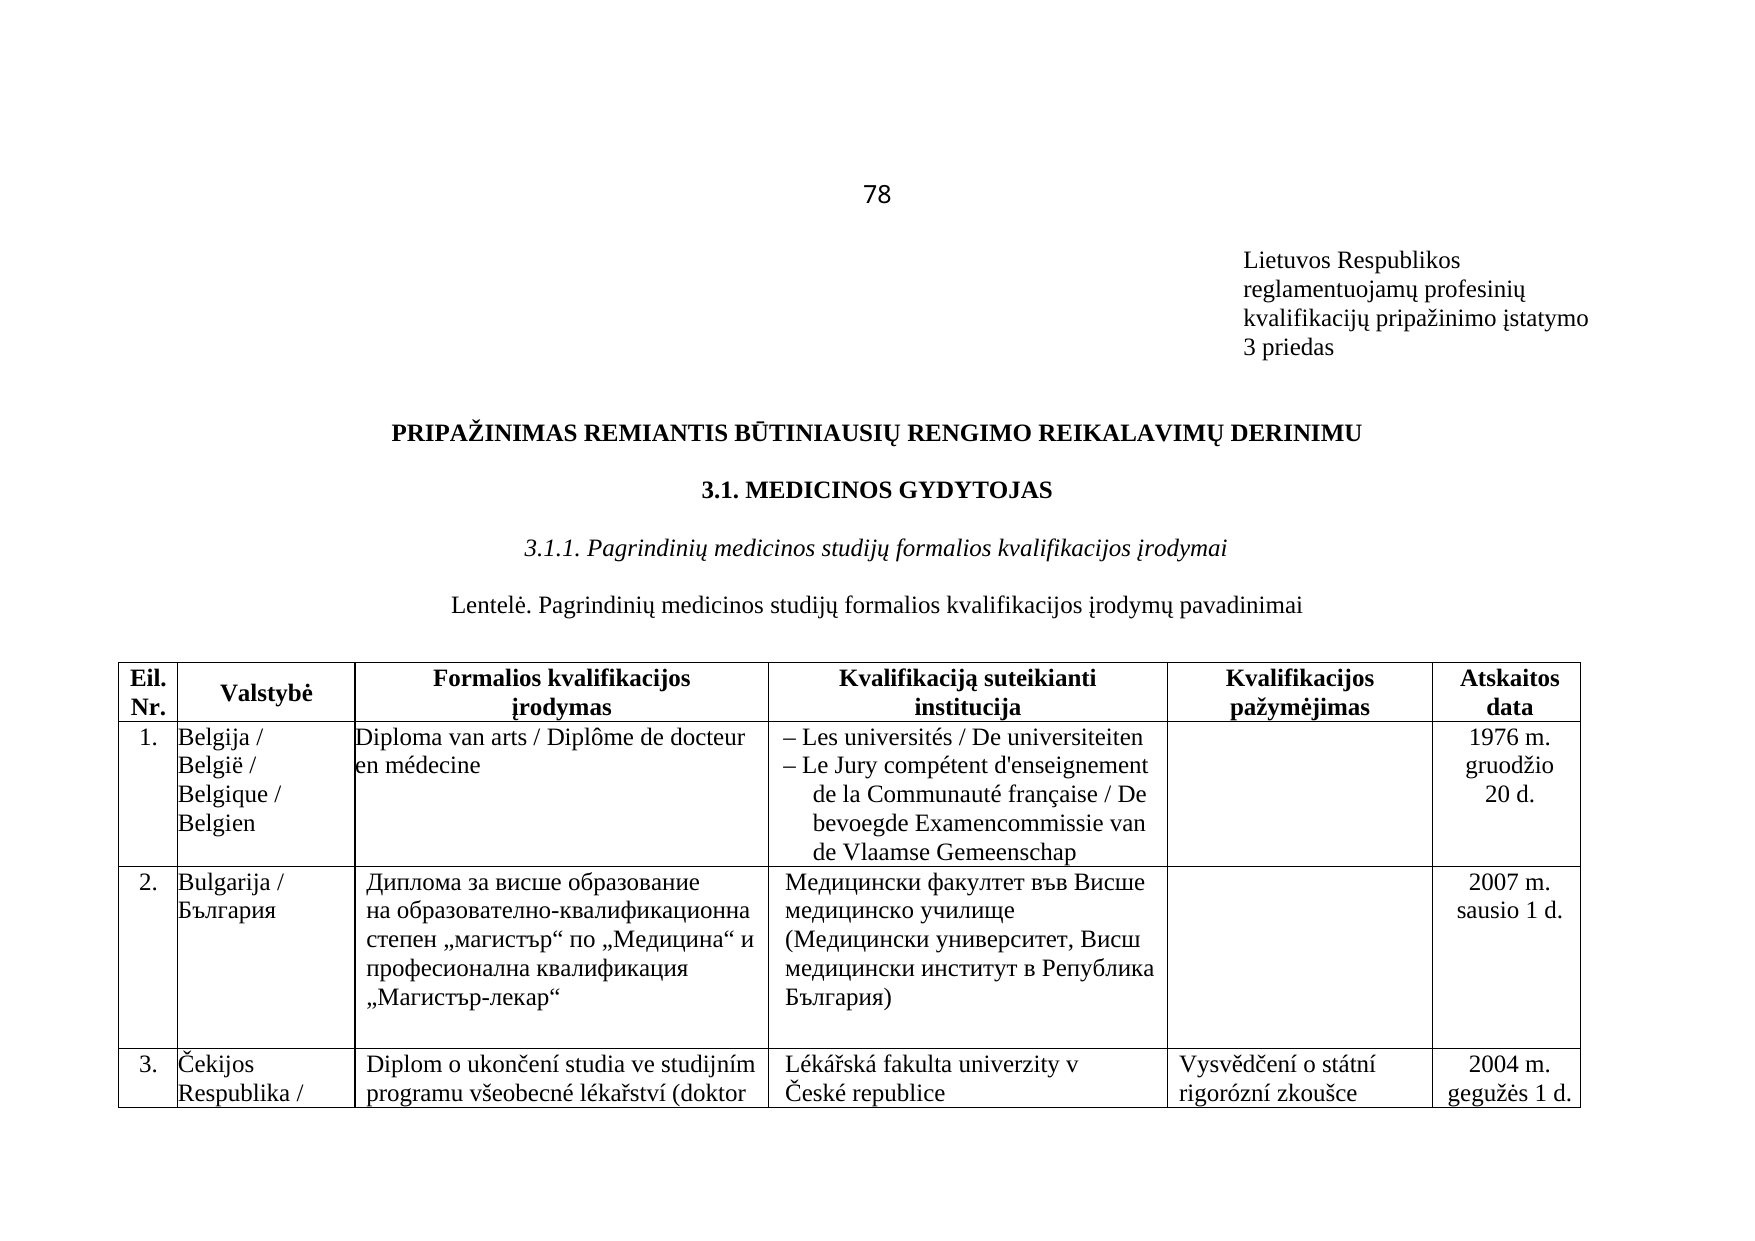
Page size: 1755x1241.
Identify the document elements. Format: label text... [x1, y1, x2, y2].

table_cell Diplom o ukončení studia ve studijním programu všeobecné lékařství (doktor [356, 1049, 768, 1107]
table_header Atskaitos data [1433, 663, 1580, 721]
table_cell 3. [119, 1049, 177, 1107]
text reglamentuojamų profesinių [118, 274, 1636, 303]
table_header Kvalifikacijos pažymėjimas [1168, 663, 1432, 721]
table_cell 2007 m. sausio 1 d. [1433, 867, 1580, 1048]
text 3.1. MEDICINOS GYDYTOJAS [118, 475, 1636, 504]
table_cell Lékářská fakulta univerzity v České republice [769, 1049, 1167, 1107]
table_cell Bulgarija / България [178, 867, 354, 1048]
table_cell Медицински факултет във Висше медицинско училище (Медицински университет, Висш медицински институт в Република България) [769, 867, 1167, 1048]
table_header Formalios kvalifikacijos įrodymas [356, 663, 768, 721]
text 3 priedas [118, 332, 1636, 360]
table_cell Čekijos Respublika / [178, 1049, 354, 1107]
table_cell – Les universités / De universiteiten – Le Jury compétent d'enseignement de la Communauté française / De bevoegde Examencommissie van de Vlaamse Gemeenschap [769, 722, 1167, 866]
text 3.1.1. Pagrindinių medicinos studijų formalios kvalifikacijos įrodymai [118, 533, 1636, 562]
table_cell 2. [119, 867, 177, 1048]
table_cell Vysvědčení o státní rigorózní zkoušce [1168, 1049, 1432, 1107]
table_cell 1976 m. gruodžio 20 d. [1433, 722, 1580, 866]
text Lietuvos Respublikos [118, 245, 1636, 274]
table_cell 2004 m. gegužės 1 d. [1433, 1049, 1580, 1107]
text PRIPAŽINIMAS REMIANTIS BŪTINIAUSIŲ RENGIMO REIKALAVIMŲ DERINIMU [118, 418, 1636, 447]
text kvalifikacijų pripažinimo įstatymo [118, 303, 1636, 332]
table_cell [1168, 722, 1432, 866]
text Lentelė. Pagrindinių medicinos studijų formalios kvalifikacijos įrodymų pavadinimai [118, 590, 1636, 619]
table_cell Belgija / België / Belgique / Belgien [178, 722, 354, 866]
table_header Kvalifikaciją suteikianti institucija [769, 663, 1167, 721]
table_cell Diploma van arts / Diplôme de docteur en médecine [356, 722, 768, 866]
table_cell 1. [119, 722, 177, 866]
table_cell [1168, 867, 1432, 1048]
table_header Valstybė [178, 663, 354, 721]
table_header Eil. Nr. [119, 663, 177, 721]
table_cell Диплома за висше образование на образователно-квалификационна степен „магистър“ по „Медицина“ и професионална квалификация „Магистър-лекар“ [356, 867, 768, 1048]
